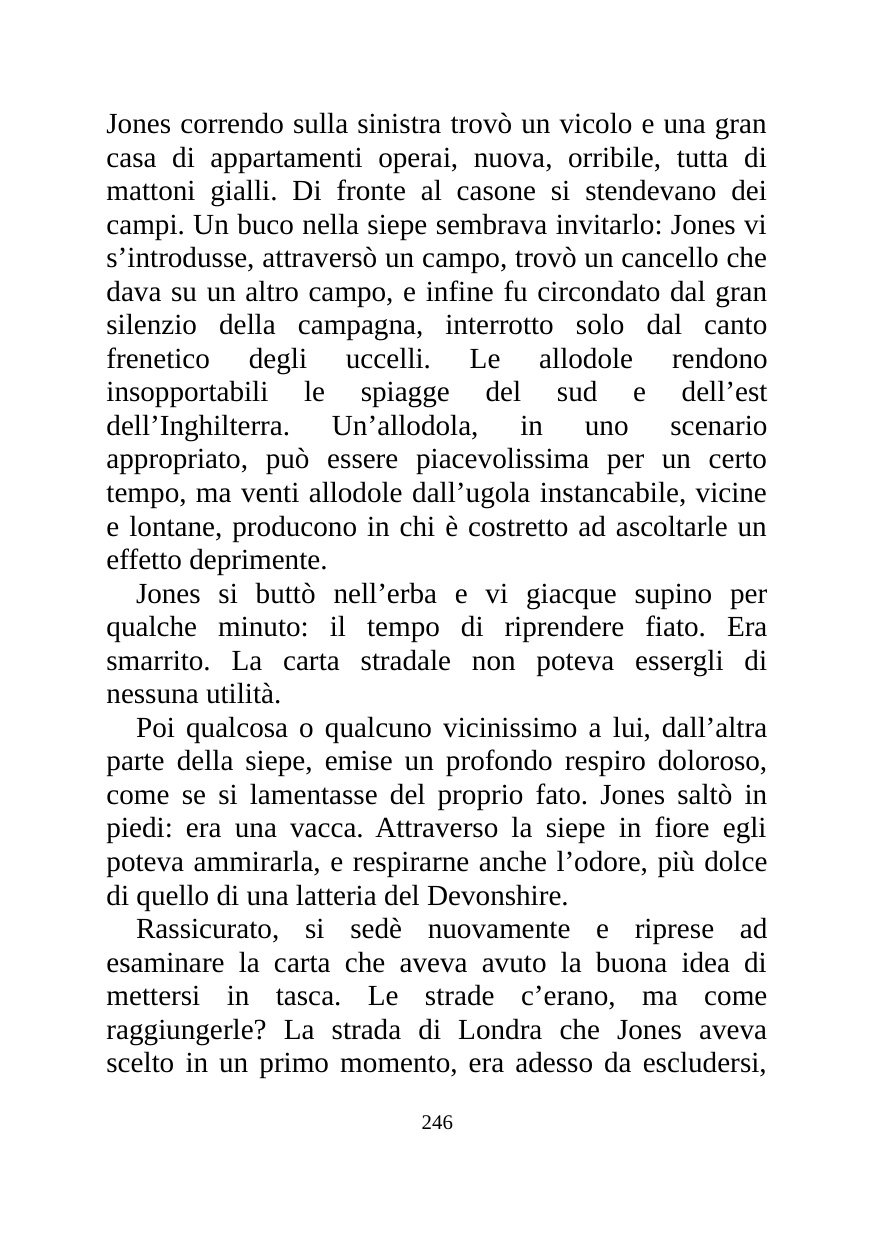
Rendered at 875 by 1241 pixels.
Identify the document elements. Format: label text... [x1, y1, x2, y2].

text Rassicurato, si sedè nuovamente e riprese ad esaminare la carta che aveva avuto la buona idea di mettersi in tasca. Le strade c’erano, ma come raggiungerle? La strada di Londra che Jones aveva scelto in un primo momento, era adesso da escludersi, [106, 911, 768, 1079]
text Jones correndo sulla sinistra trovò un vicolo e una gran casa di appartamenti operai, nuova, orribile, tutta di mattoni gialli. Di fronte al casone si stendevano dei campi. Un buco nella siepe sembrava invitarlo: Jones vi s’introdusse, attraversò un campo, trovò un cancello che dava su un altro campo, e infine fu circondato dal gran silenzio della campagna, interrotto solo dal canto frenetico degli uccelli. Le allodole rendono insopportabili le spiagge del sud e dell’est dell’Inghilterra. Un’allodola, in uno scenario appropriato, può essere piacevolissima per un certo tempo, ma venti allodole dall’ugola instancabile, vicine e lontane, producono in chi è costretto ad ascoltarle un effetto deprimente. [106, 106, 768, 576]
text Jones si buttò nell’erba e vi giacque supino per qualche minuto: il tempo di riprendere fiato. Era smarrito. La carta stradale non poteva essergli di nessuna utilità. [106, 576, 768, 710]
text Poi qualcosa o qualcuno vicinissimo a lui, dall’altra parte della siepe, emise un profondo respiro doloroso, come se si lamentasse del proprio fato. Jones saltò in piedi: era una vacca. Attraverso la siepe in fiore egli poteva ammirarla, e respirarne anche l’odore, più dolce di quello di una latteria del Devonshire. [106, 710, 768, 911]
